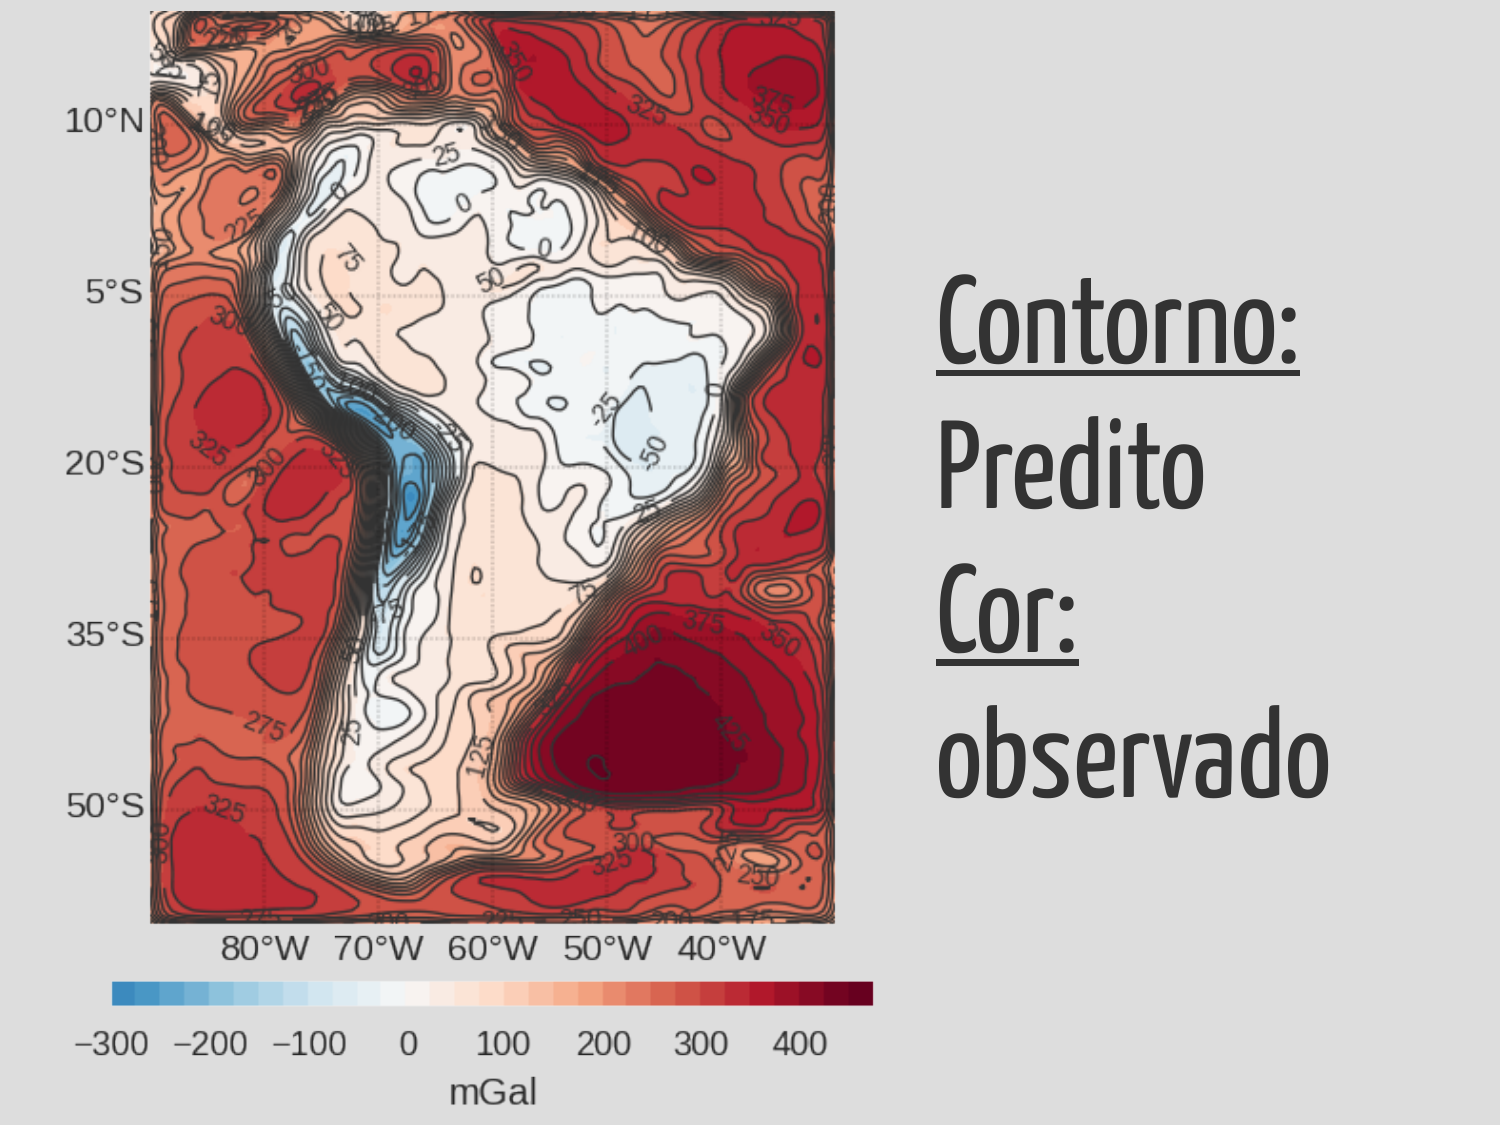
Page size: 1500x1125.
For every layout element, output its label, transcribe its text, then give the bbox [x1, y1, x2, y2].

text_box Contorno: Predito Cor: observado [969, 236, 1441, 831]
picture [17, 11, 969, 1125]
